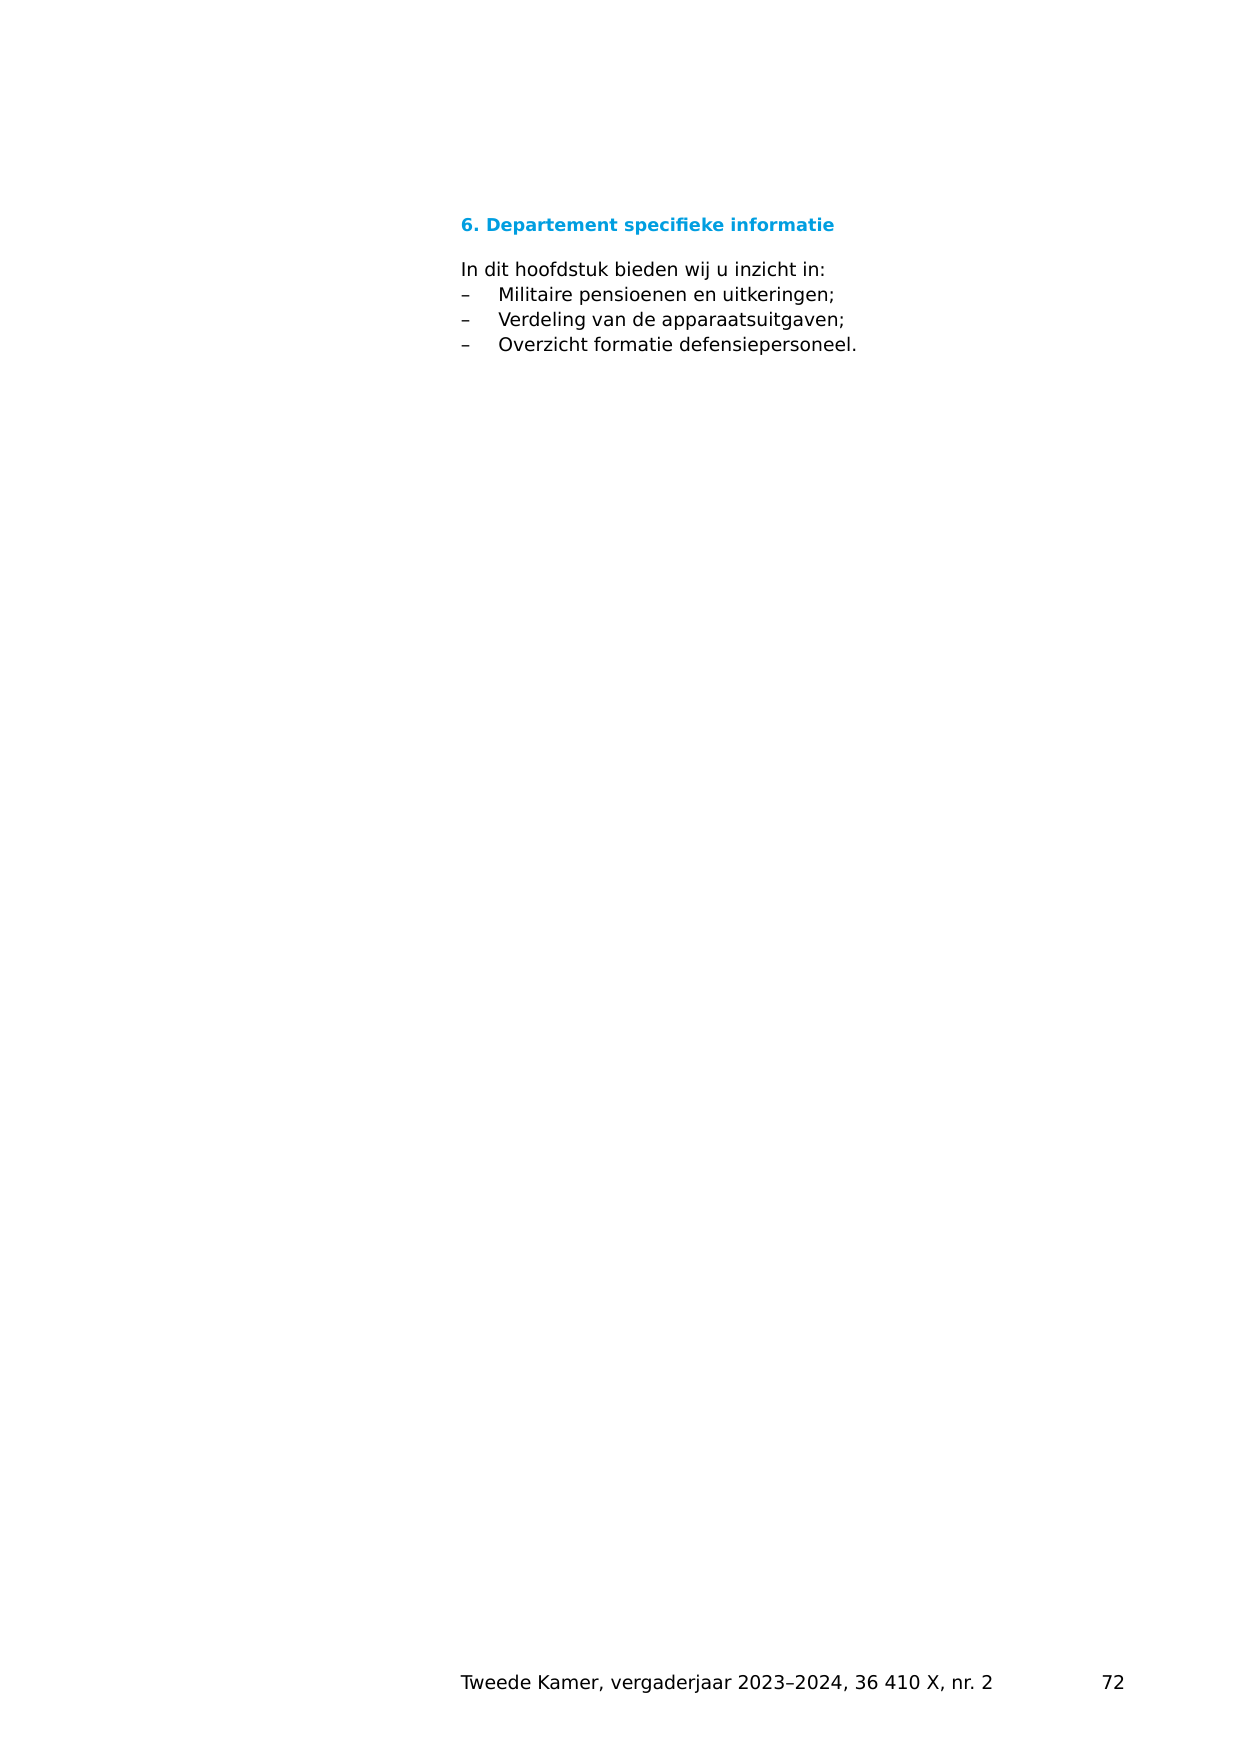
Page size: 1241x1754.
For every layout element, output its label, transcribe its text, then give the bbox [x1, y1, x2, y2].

list Overzicht formatie defensiepersoneel. [461, 331, 1125, 356]
list Militaire pensioenen en uitkeringen; [461, 281, 1125, 306]
list Verdeling van de apparaatsuitgaven; [461, 306, 1125, 331]
text In dit hoofdstuk bieden wij u inzicht in: [461, 259, 1125, 281]
title 6. Departement specifieke informatie [461, 213, 1125, 236]
